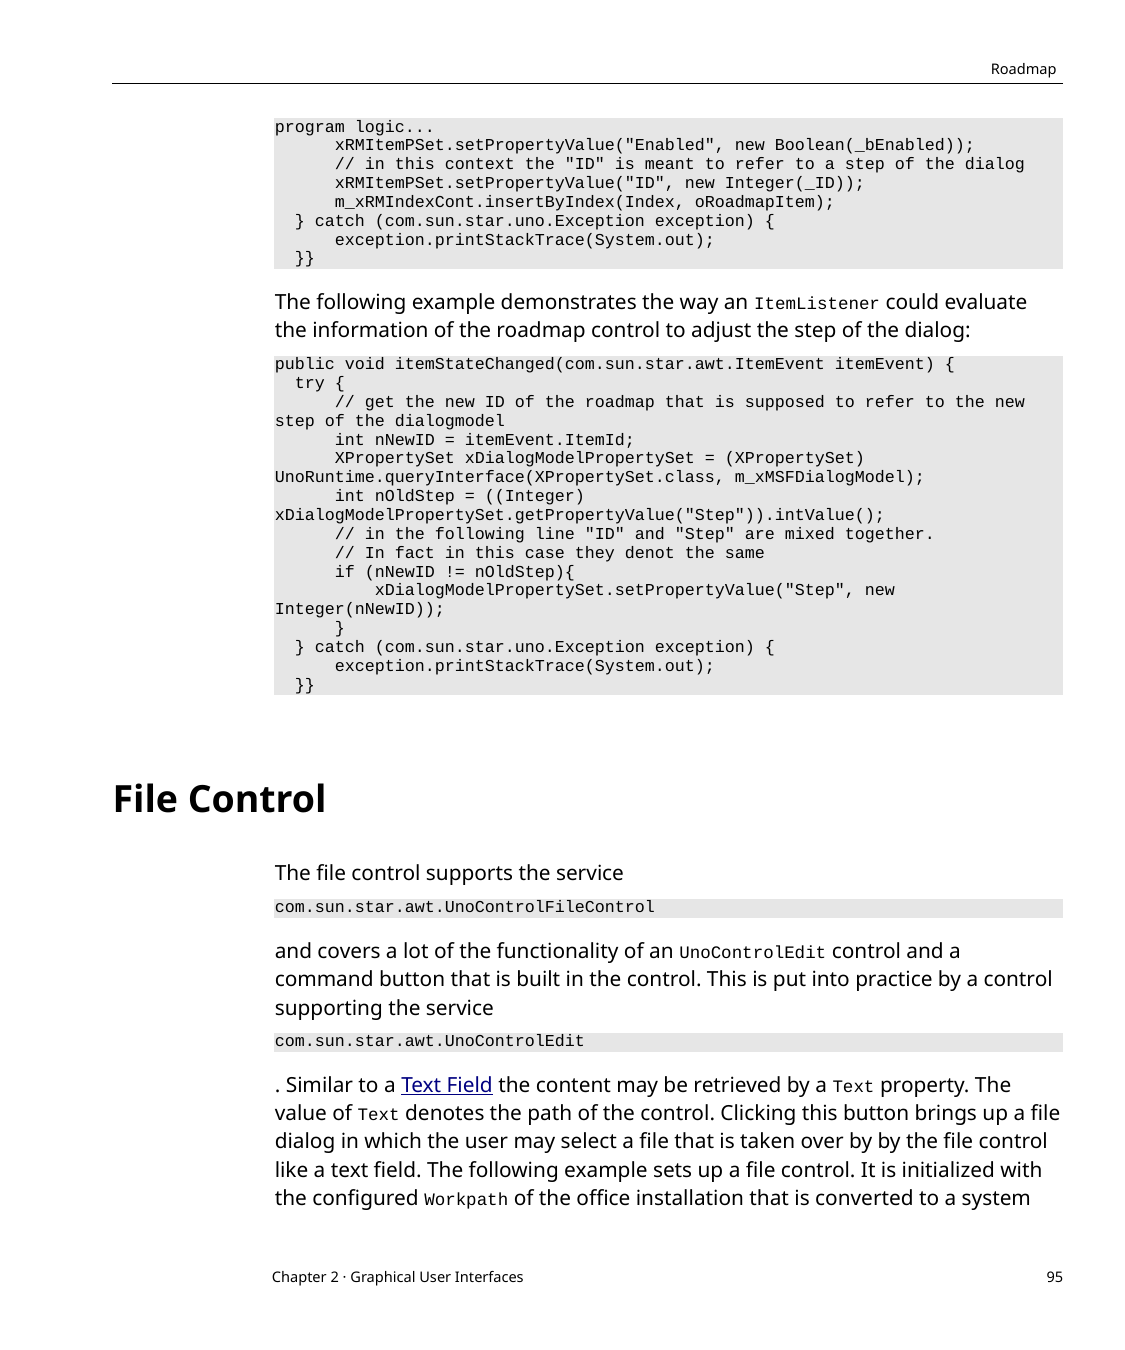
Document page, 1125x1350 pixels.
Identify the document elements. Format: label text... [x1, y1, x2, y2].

text com.sun.star.awt.UnoControlEdit [274, 1033, 1063, 1052]
text and covers a lot of the functionality of an UnoControlEdit control and a command button that is built in the control. This is put into practice by a control supporting the service [274, 936, 1063, 1021]
text . Similar to a Text Field the content may be retrieved by a Text property. The value of Text denotes the path of the control. Clicking this button brings up a file dialog in which the user may select a file that is taken over by by the file control like a text field. The following example sets up a file control. It is initialized with the configured Workpath of the office installation that is converted to a system [274, 1070, 1063, 1212]
text The following example demonstrates the way an ItemListener could evaluate the information of the roadmap control to adjust the step of the dialog: [274, 287, 1063, 344]
text The file control supports the service [274, 858, 1063, 887]
subtitle File Control [112, 772, 1063, 823]
text com.sun.star.awt.UnoControlFileControl [274, 899, 1063, 918]
text public void itemStateChanged(com.sun.star.awt.ItemEvent itemEvent) { try { // get the new ID of the roadmap that is supposed to refer to the new step of the dialogmodel int nNewID = itemEvent.ItemId; XPropertySet xDialogModelPropertySet = (XPropertySet) UnoRuntime.queryInterface(XPropertySet.class, m_xMSFDialogModel); int nOldStep = ((Integer) xDialogModelPropertySet.getPropertyValue("Step")).intValue(); // in the following line "ID" and "Step" are mixed together. // In fact in this case they denot the same if (nNewID != nOldStep){ xDialogModelPropertySet.setPropertyValue("Step", new Integer(nNewID)); } } catch (com.sun.star.uno.Exception exception) { exception.printStackTrace(System.out); }} [274, 356, 1063, 695]
text program logic... xRMItemPSet.setPropertyValue("Enabled", new Boolean(_bEnabled)); // in this context the "ID" is meant to refer to a step of the dialog xRMItemPSet.setPropertyValue("ID", new Integer(_ID)); m_xRMIndexCont.insertByIndex(Index, oRoadmapItem); } catch (com.sun.star.uno.Exception exception) { exception.printStackTrace(System.out); }} [274, 118, 1063, 269]
